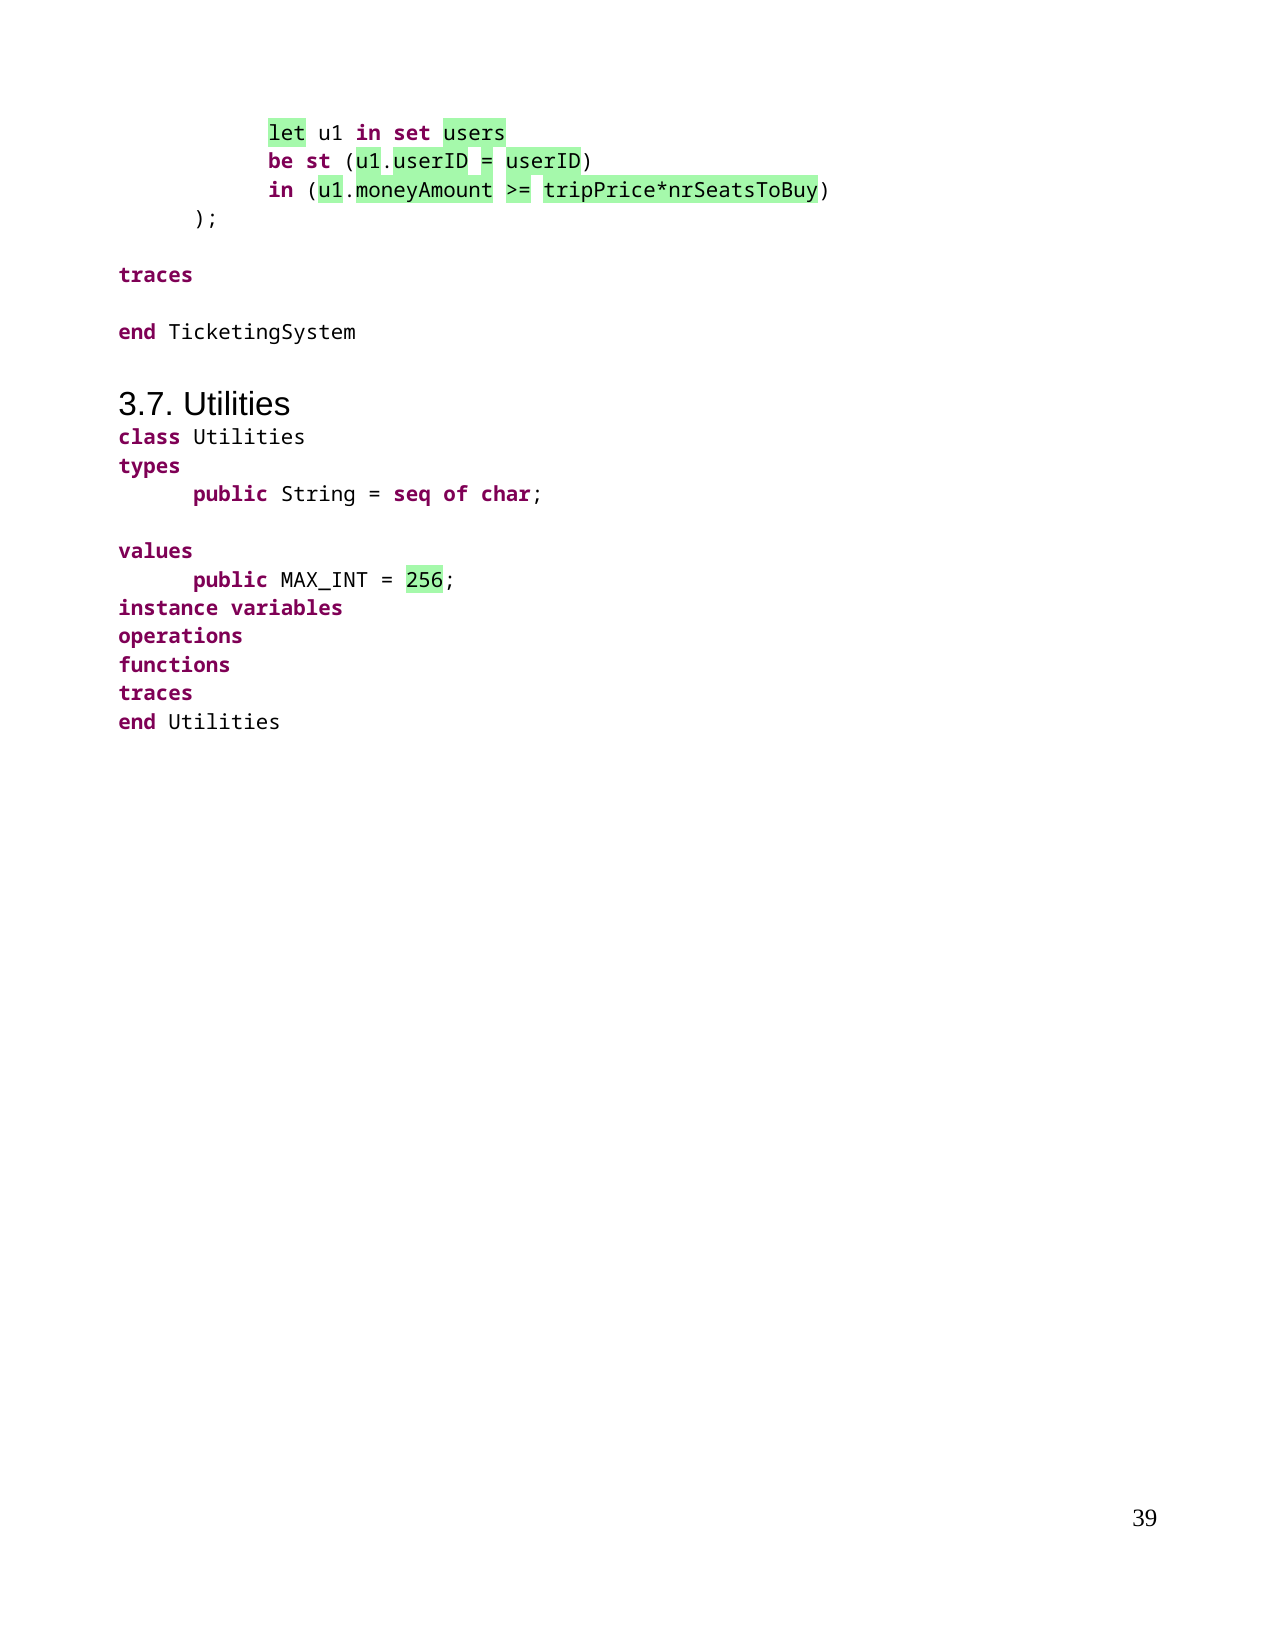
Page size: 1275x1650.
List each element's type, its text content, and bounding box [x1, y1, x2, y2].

text types [118, 451, 1157, 479]
text end Utilities [118, 707, 1157, 735]
text public MAX_INT = 256; [118, 565, 1157, 593]
text class Utilities [118, 422, 1157, 451]
text 3.7. Utilities [118, 384, 1157, 422]
text ); [118, 203, 1157, 232]
text instance variables [118, 593, 1157, 622]
text traces [118, 260, 1157, 289]
text operations [118, 622, 1157, 650]
text end TicketingSystem [118, 317, 1157, 346]
text be st (u1.userID = userID) [118, 147, 1157, 175]
text in (u1.moneyAmount >= tripPrice*nrSeatsToBuy) [118, 175, 1157, 203]
text traces [118, 678, 1157, 707]
text functions [118, 650, 1157, 678]
text values [118, 536, 1157, 565]
text let u1 in set users [118, 118, 1157, 147]
text public String = seq of char; [118, 479, 1157, 508]
